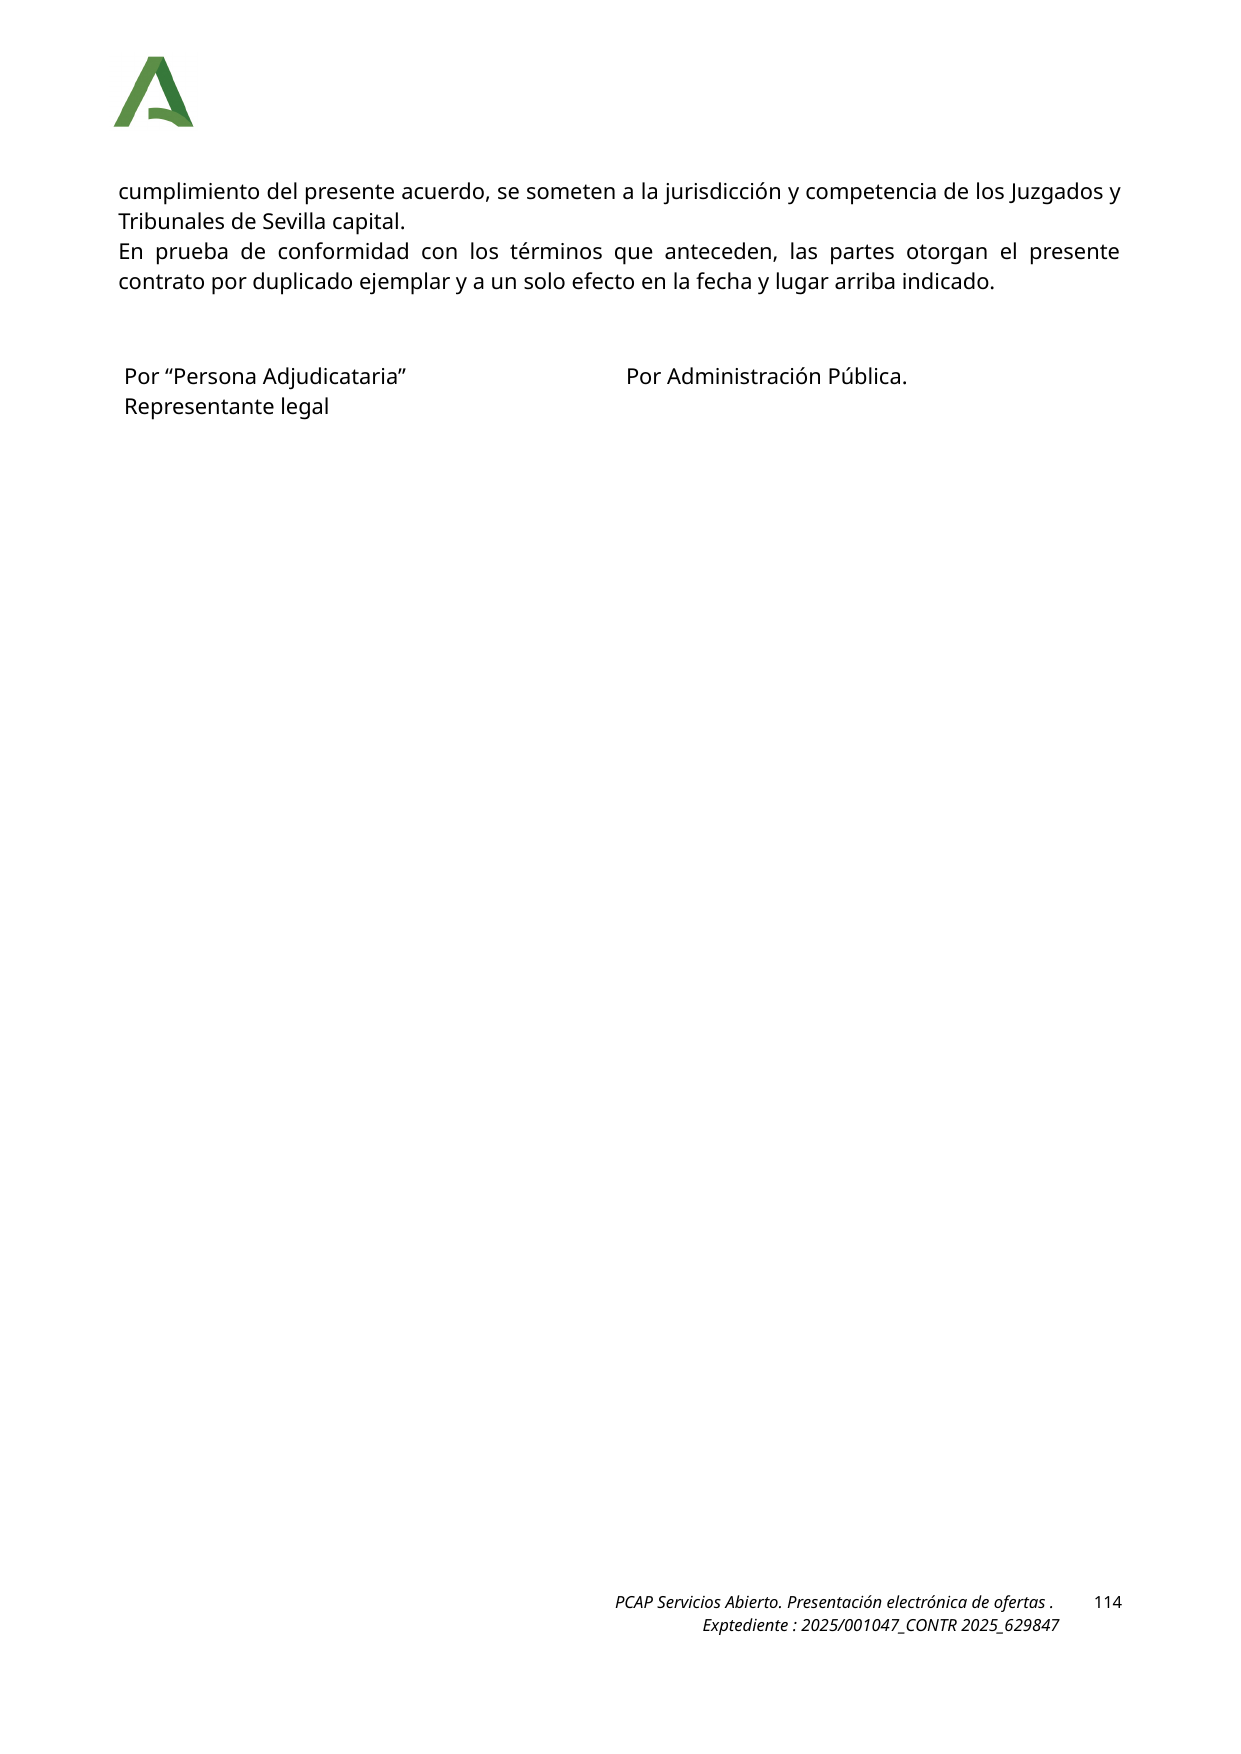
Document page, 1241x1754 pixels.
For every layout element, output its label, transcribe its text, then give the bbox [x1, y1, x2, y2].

table_header Por “Persona Adjudicataria” Representante legal [118, 355, 620, 426]
picture [109, 52, 198, 131]
text cumplimiento del presente acuerdo, se someten a la jurisdicción y competencia de los Juzgados y Tribunales de Sevilla capital. [118, 176, 1122, 236]
table_header Por Administración Pública. [620, 355, 1122, 426]
text En prueba de conformidad con los términos que anteceden, las partes otorgan el presente contrato por duplicado ejemplar y a un solo efecto en la fecha y lugar arriba indicado. [118, 236, 1122, 296]
